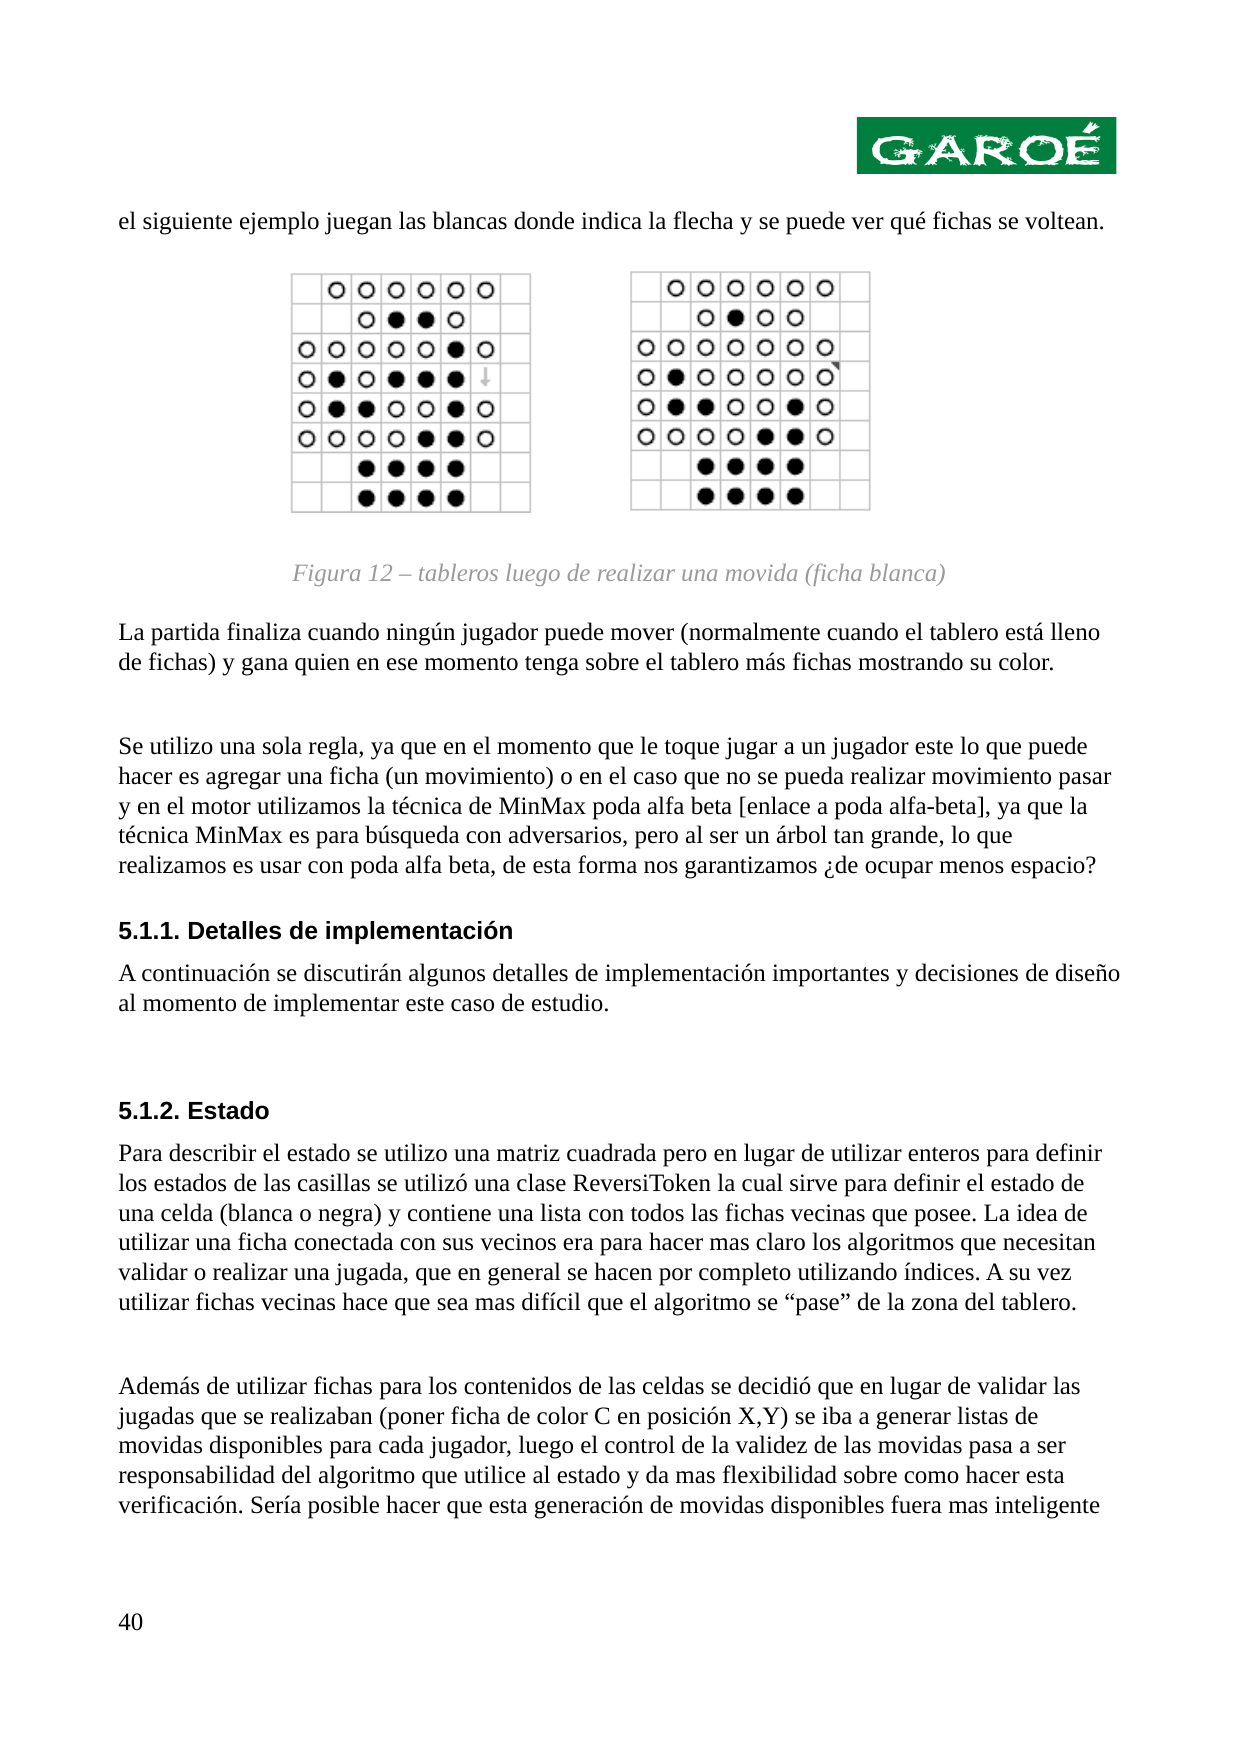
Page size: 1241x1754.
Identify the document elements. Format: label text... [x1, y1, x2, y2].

text La partida finaliza cuando ningún jugador puede mover (normalmente cuando el tablero está lleno de fichas) y gana quien en ese momento tenga sobre el tablero más fichas mostrando su color. [118, 616, 1122, 676]
text el siguiente ejemplo juegan las blancas donde indica la flecha y se puede ver qué fichas se voltean. [118, 206, 1122, 235]
text Para describir el estado se utilizo una matriz cuadrada pero en lugar de utilizar enteros para definir los estados de las casillas se utilizó una clase ReversiToken la cual sirve para definir el estado de una celda (blanca o negra) y contiene una lista con todos las fichas vecinas que posee. La idea de utilizar una ficha conectada con sus vecinos era para hacer mas claro los algoritmos que necesitan validar o realizar una jugada, que en general se hacen por completo utilizando índices. A su vez utilizar fichas vecinas hace que sea mas difícil que el algoritmo se “pase” de la zona del tablero. [118, 1137, 1122, 1316]
text Además de utilizar fichas para los contenidos de las celdas se decidió que en lugar de validar las jugadas que se realizaban (poner ficha de color C en posición X,Y) se iba a generar listas de movidas disponibles para cada jugador, luego el control de la validez de las movidas pasa a ser responsabilidad del algoritmo que utilice al estado y da mas flexibilidad sobre como hacer esta verificación. Sería posible hacer que esta generación de movidas disponibles fuera mas inteligente [118, 1370, 1122, 1519]
subtitle 5.1.2. Estado [118, 1096, 1122, 1125]
picture [856, 117, 1117, 174]
text Figura 12 – tableros luego de realizar una movida (ficha blanca) [118, 557, 1122, 587]
picture [629, 270, 874, 514]
subtitle 5.1.1. Detalles de implementación [118, 916, 1122, 945]
text A continuación se discutirán algunos detalles de implementación importantes y decisiones de diseño al momento de implementar este caso de estudio. [118, 957, 1122, 1017]
picture [285, 272, 536, 513]
text Se utilizo una sola regla, ya que en el momento que le toque jugar a un jugador este lo que puede hacer es agregar una ficha (un movimiento) o en el caso que no se pueda realizar movimiento pasar y en el motor utilizamos la técnica de MinMax poda alfa beta [enlace a poda alfa-beta], ya que la técnica MinMax es para búsqueda con adversarios, pero al ser un árbol tan grande, lo que realizamos es usar con poda alfa beta, de esta forma nos garantizamos ¿de ocupar menos espacio? [118, 730, 1122, 879]
